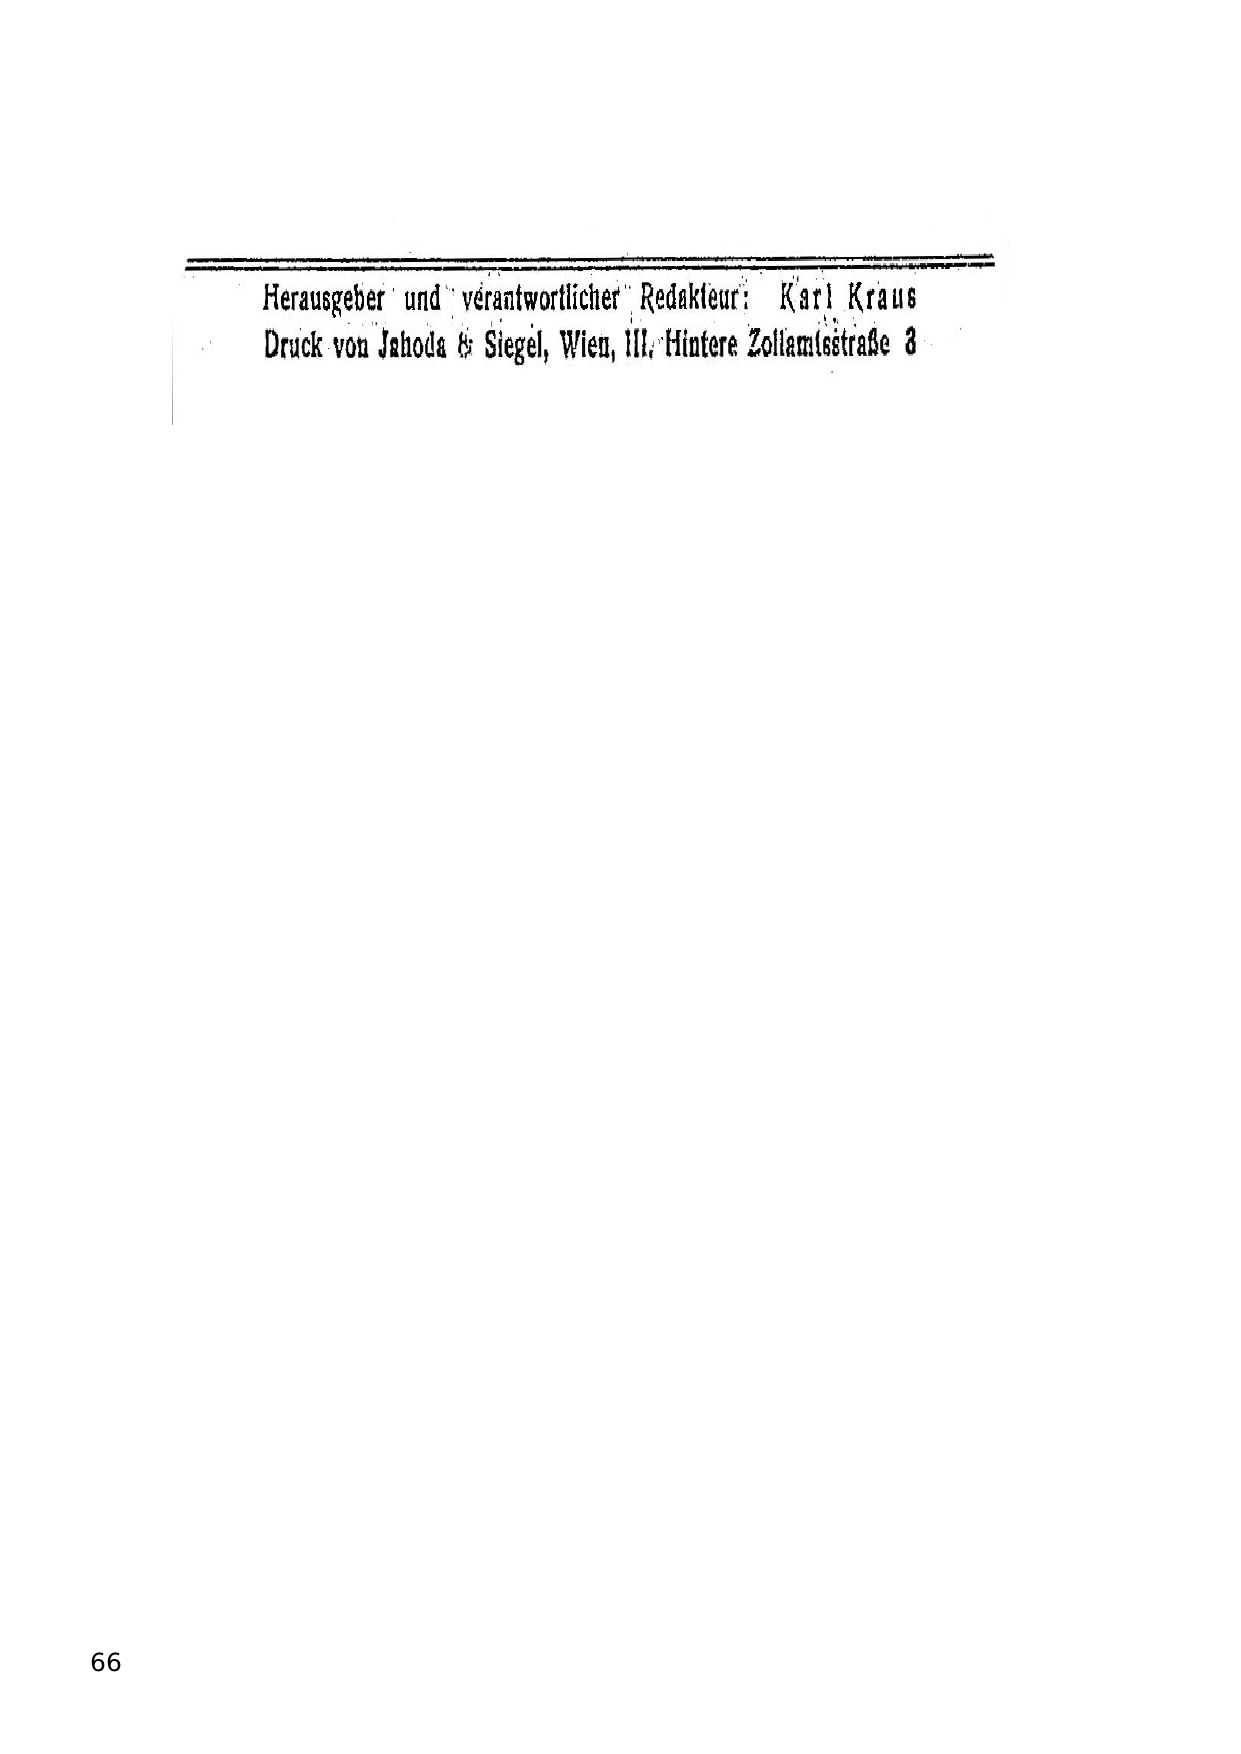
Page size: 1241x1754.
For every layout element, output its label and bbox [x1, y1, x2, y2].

picture [172, 191, 1009, 425]
